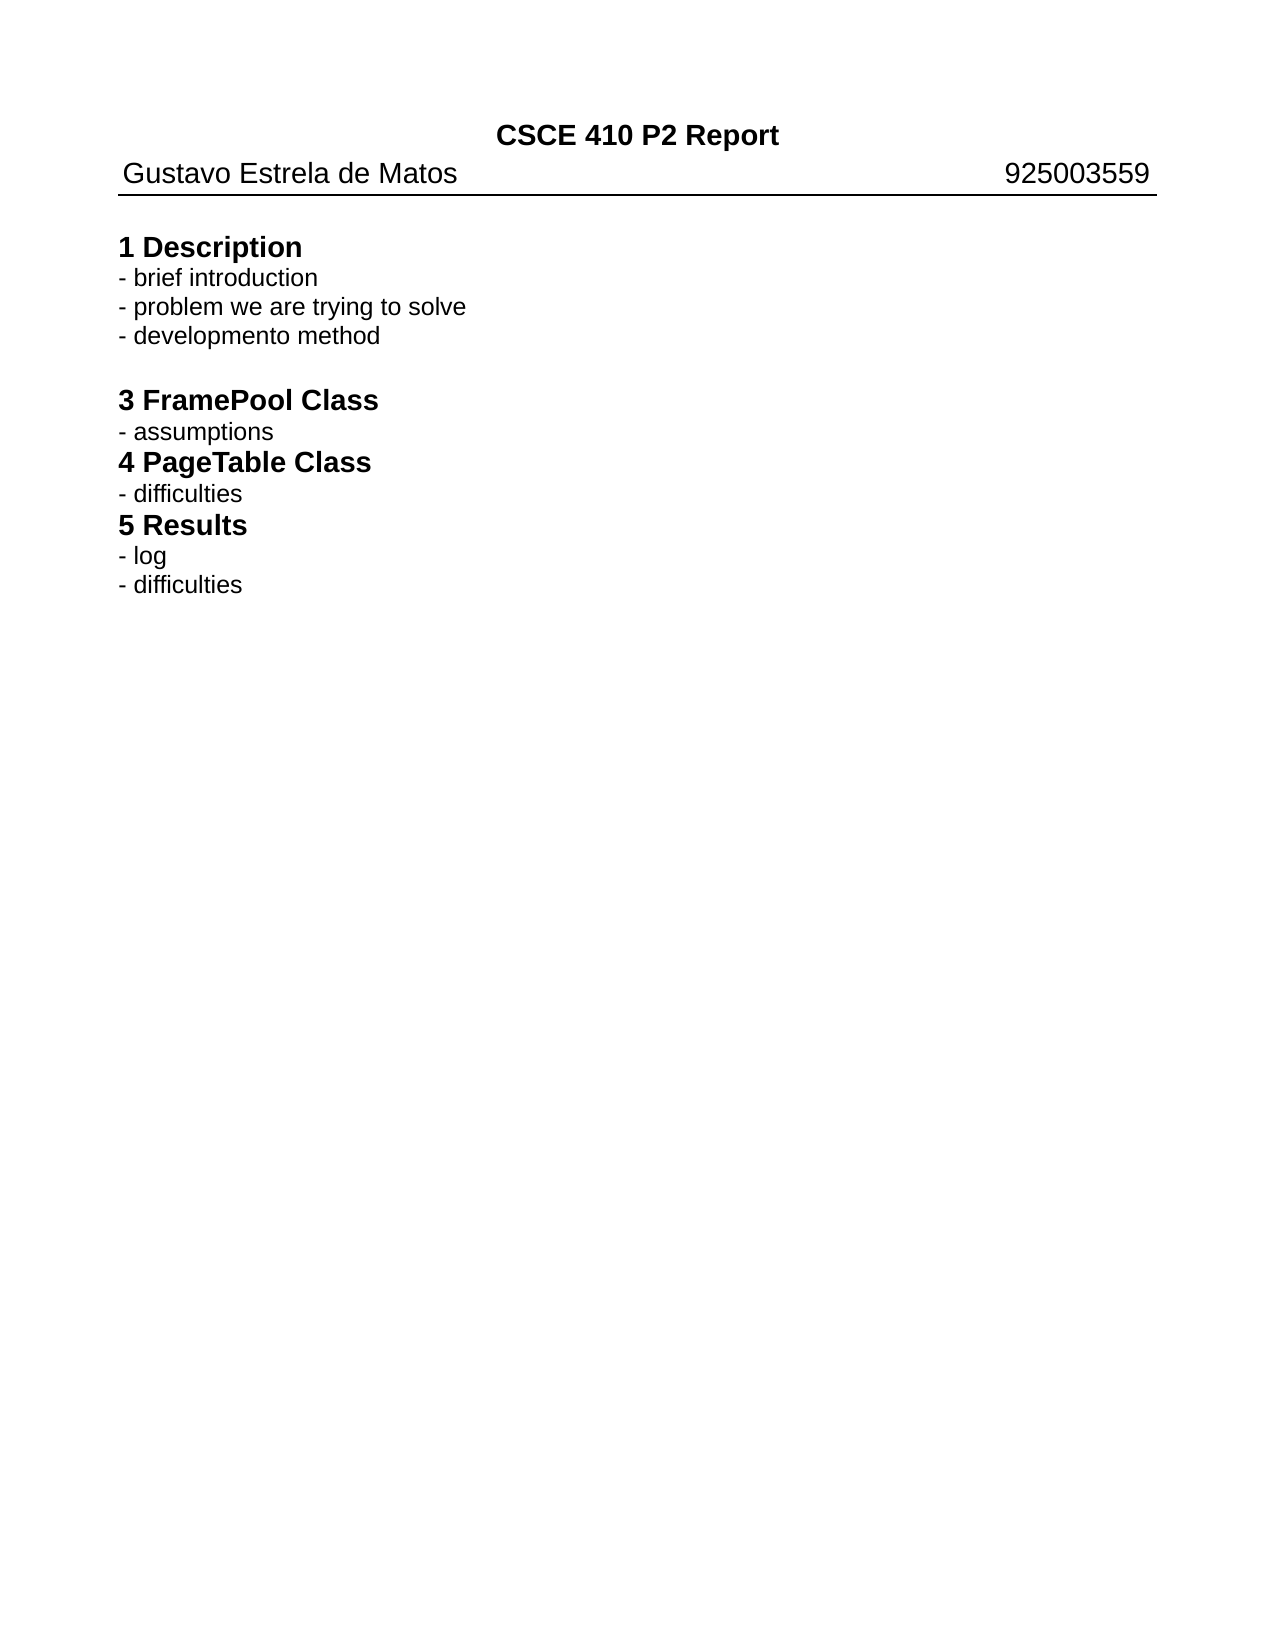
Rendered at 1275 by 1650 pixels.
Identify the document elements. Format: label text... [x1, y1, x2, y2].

text 4 PageTable Class [118, 445, 1157, 479]
text - problem we are trying to solve [118, 292, 1157, 321]
text CSCE 410 P2 Report [118, 118, 1157, 152]
text Gustavo Estrela de Matos 925003559 [118, 152, 1157, 194]
text 5 Results [118, 507, 1157, 541]
text 1 Description [118, 229, 1157, 263]
text - developmento method [118, 321, 1157, 349]
text - difficulties [118, 479, 1157, 507]
text 3 FramePool Class [118, 383, 1157, 416]
text - brief introduction [118, 263, 1157, 292]
text - difficulties [118, 570, 1157, 598]
text - assumptions [118, 416, 1157, 445]
text - log [118, 541, 1157, 570]
